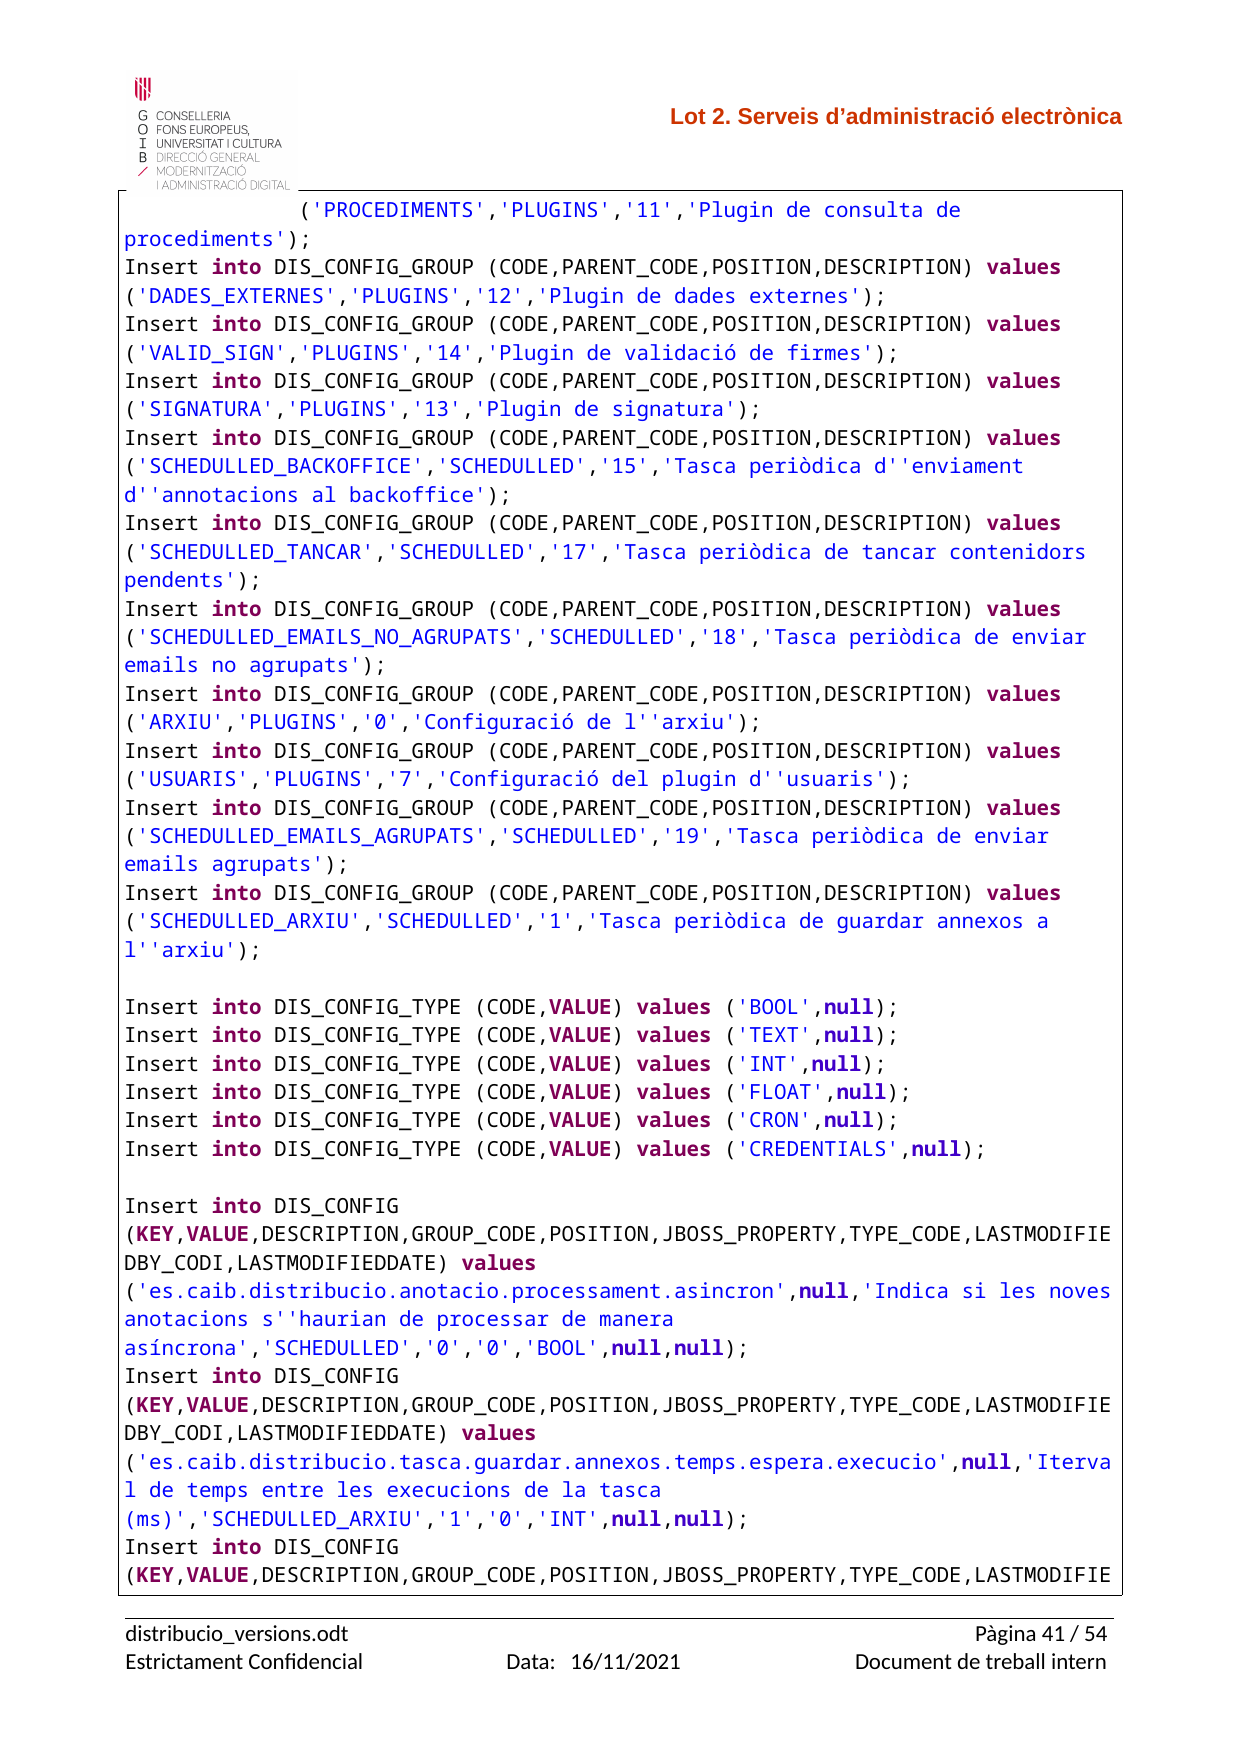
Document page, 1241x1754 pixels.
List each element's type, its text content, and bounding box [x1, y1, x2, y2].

picture [126, 70, 299, 197]
table_header ('PROCEDIMENTS','PLUGINS','11','Plugin de consulta de procediments'); Insert into DIS_CONFIG_GROUP (CODE,PARENT_CODE,POSITION,DESCRIPTION) values ('DADES_EXTERNES','PLUGINS','12','Plugin de dades externes'); Insert into DIS_CONFIG_GROUP (CODE,PARENT_CODE,POSITION,DESCRIPTION) values ('VALID_SIGN','PLUGINS','14','Plugin de validació de firmes'); Insert into DIS_CONFIG_GROUP (CODE,PARENT_CODE,POSITION,DESCRIPTION) values ('SIGNATURA','PLUGINS','13','Plugin de signatura'); Insert into DIS_CONFIG_GROUP (CODE,PARENT_CODE,POSITION,DESCRIPTION) values ('SCHEDULLED_BACKOFFICE','SCHEDULLED','15','Tasca periòdica d''enviament d''annotacions al backoffice'); Insert into DIS_CONFIG_GROUP (CODE,PARENT_CODE,POSITION,DESCRIPTION) values ('SCHEDULLED_TANCAR','SCHEDULLED','17','Tasca periòdica de tancar contenidors pendents'); Insert into DIS_CONFIG_GROUP (CODE,PARENT_CODE,POSITION,DESCRIPTION) values ('SCHEDULLED_EMAILS_NO_AGRUPATS','SCHEDULLED','18','Tasca periòdica de enviar emails no agrupats'); Insert into DIS_CONFIG_GROUP (CODE,PARENT_CODE,POSITION,DESCRIPTION) values ('ARXIU','PLUGINS','0','Configuració de l''arxiu'); Insert into DIS_CONFIG_GROUP (CODE,PARENT_CODE,POSITION,DESCRIPTION) values ('USUARIS','PLUGINS','7','Configuració del plugin d''usuaris'); Insert into DIS_CONFIG_GROUP (CODE,PARENT_CODE,POSITION,DESCRIPTION) values ('SCHEDULLED_EMAILS_AGRUPATS','SCHEDULLED','19','Tasca periòdica de enviar emails agrupats'); Insert into DIS_CONFIG_GROUP (CODE,PARENT_CODE,POSITION,DESCRIPTION) values ('SCHEDULLED_ARXIU','SCHEDULLED','1','Tasca periòdica de guardar annexos a l''arxiu'); Insert into DIS_CONFIG_TYPE (CODE,VALUE) values ('BOOL',null); Insert into DIS_CONFIG_TYPE (CODE,VALUE) values ('TEXT',null); Insert into DIS_CONFIG_TYPE (CODE,VALUE) values ('INT',null); Insert into DIS_CONFIG_TYPE (CODE,VALUE) values ('FLOAT',null); Insert into DIS_CONFIG_TYPE (CODE,VALUE) values ('CRON',null); Insert into DIS_CONFIG_TYPE (CODE,VALUE) values ('CREDENTIALS',null); Insert into DIS_CONFIG (KEY,VALUE,DESCRIPTION,GROUP_CODE,POSITION,JBOSS_PROPERTY,TYPE_CODE,LASTMODIFIEDBY_CODI,LASTMODIFIEDDATE) values ('es.caib.distribucio.anotacio.processament.asincron',null,'Indica si les noves anotacions s''haurian de processar de manera asíncrona','SCHEDULLED','0','0','BOOL',null,null); Insert into DIS_CONFIG (KEY,VALUE,DESCRIPTION,GROUP_CODE,POSITION,JBOSS_PROPERTY,TYPE_CODE,LASTMODIFIEDBY_CODI,LASTMODIFIEDDATE) values ('es.caib.distribucio.tasca.guardar.annexos.temps.espera.execucio',null,'Iterval de temps entre les execucions de la tasca (ms)','SCHEDULLED_ARXIU','1','0','INT',null,null); Insert into DIS_CONFIG (KEY,VALUE,DESCRIPTION,GROUP_CODE,POSITION,JBOSS_PROPERTY,TYPE_CODE,LASTMODIFIE [119, 191, 1122, 1595]
